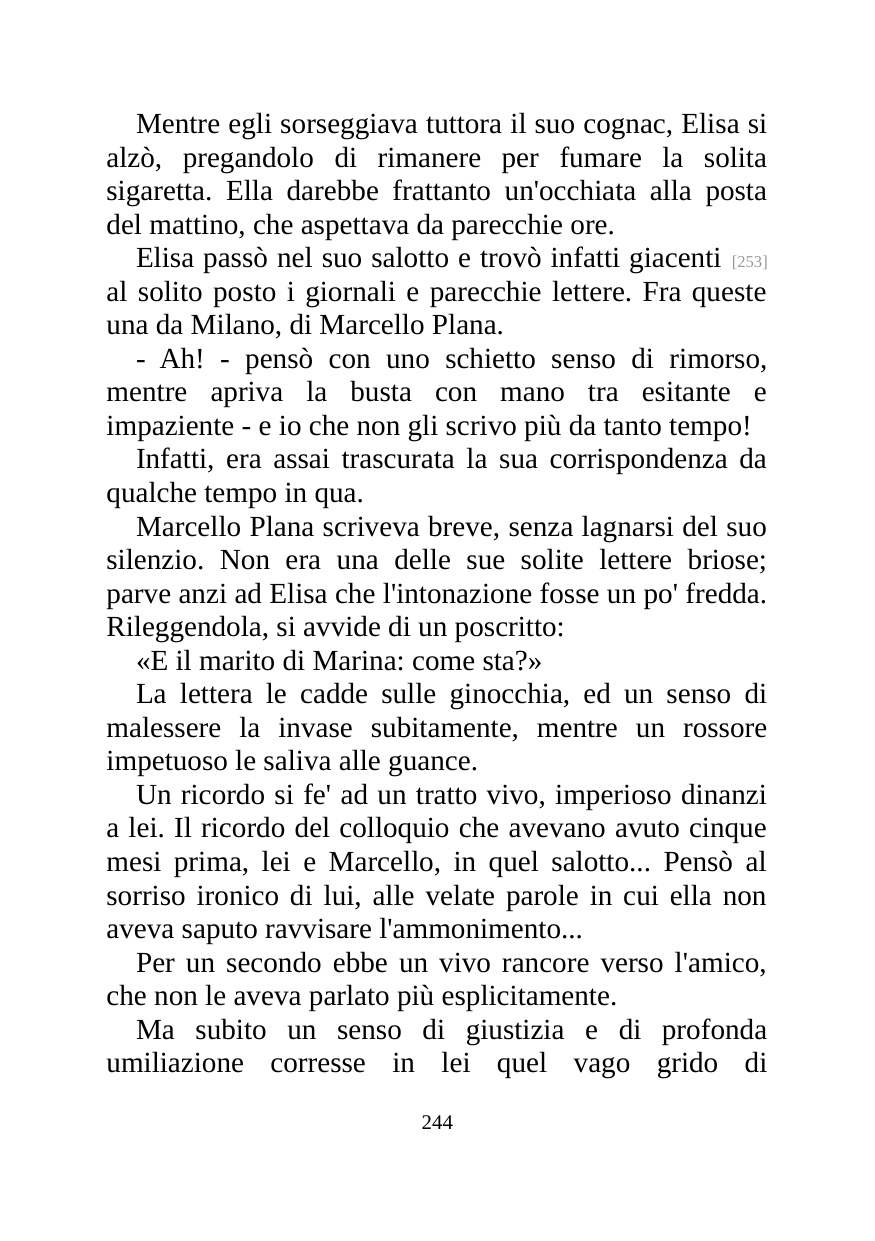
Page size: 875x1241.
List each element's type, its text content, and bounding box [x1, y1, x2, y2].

text - Ah! - pensò con uno schietto senso di rimorso, mentre apriva la busta con mano tra esitante e impaziente - e io che non gli scrivo più da tanto tempo! [106, 341, 768, 442]
text Marcello Plana scriveva breve, senza lagnarsi del suo silenzio. Non era una delle sue solite lettere briose; parve anzi ad Elisa che l'intonazione fosse un po' fredda. Rileggendola, si avvide di un poscritto: [106, 509, 768, 643]
text La lettera le cadde sulle ginocchia, ed un senso di malessere la invase subitamente, mentre un rossore impetuoso le saliva alle guance. [106, 676, 768, 777]
text Un ricordo si fe' ad un tratto vivo, imperioso dinanzi a lei. Il ricordo del colloquio che avevano avuto cinque mesi prima, lei e Marcello, in quel salotto... Pensò al sorriso ironico di lui, alle velate parole in cui ella non aveva saputo ravvisare l'ammonimento... [106, 777, 768, 945]
text Per un secondo ebbe un vivo rancore verso l'amico, che non le aveva parlato più esplicitamente. [106, 945, 768, 1012]
text Mentre egli sorseggiava tuttora il suo cognac, Elisa si alzò, pregandolo di rimanere per fumare la solita sigaretta. Ella darebbe frattanto un'occhiata alla posta del mattino, che aspettava da parecchie ore. [106, 106, 768, 240]
text Ma subito un senso di giustizia e di profonda umiliazione corresse in lei quel vago grido di [106, 1012, 768, 1079]
text Infatti, era assai trascurata la sua corrispondenza da qualche tempo in qua. [106, 442, 768, 509]
text «E il marito di Marina: come sta?» [106, 643, 768, 676]
text Elisa passò nel suo salotto e trovò infatti giacenti [253] al solito posto i giornali e parecchie lettere. Fra queste una da Milano, di Marcello Plana. [106, 240, 768, 341]
